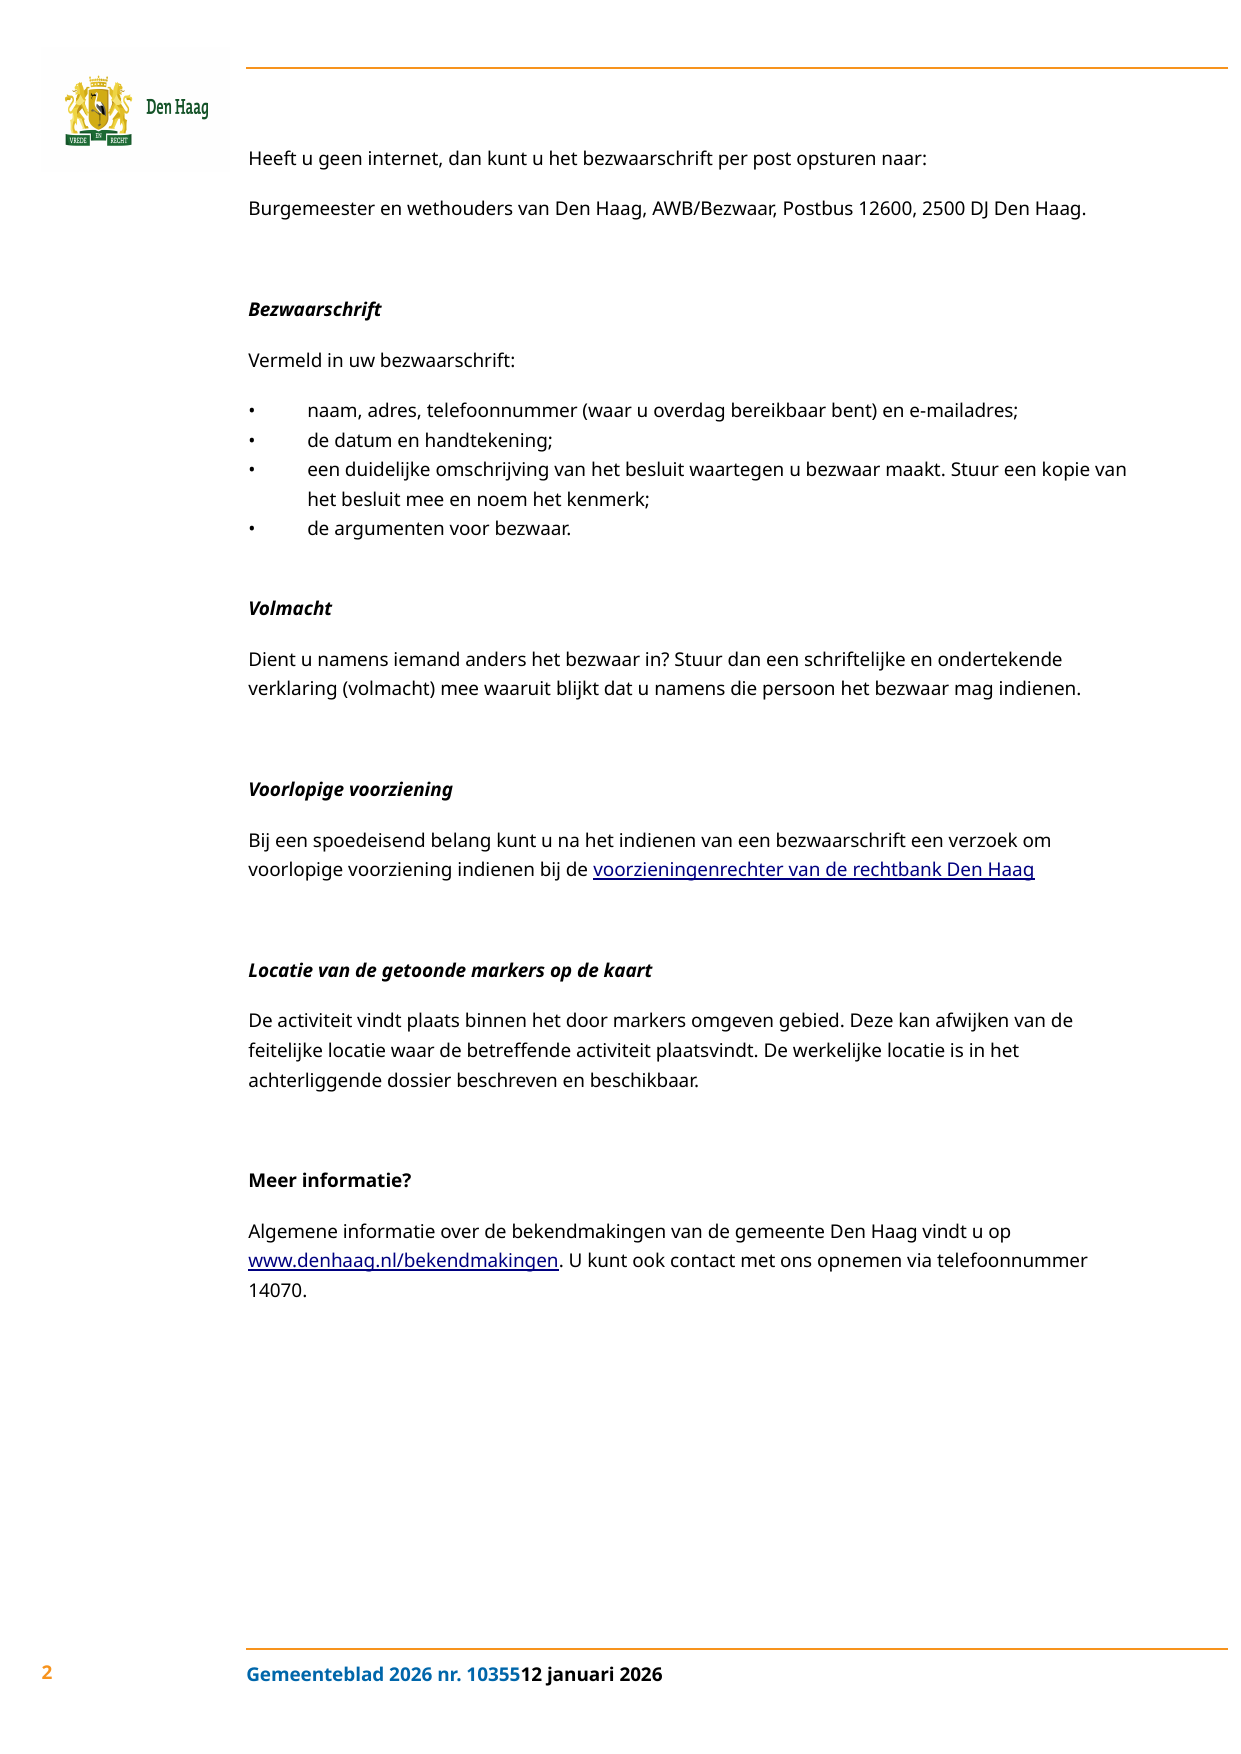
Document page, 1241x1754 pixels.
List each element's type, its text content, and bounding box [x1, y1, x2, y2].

text Dient u namens iemand anders het bezwaar in? Stuur dan een schriftelijke en ondertekende verklaring (volmacht) mee waaruit blijkt dat u namens die persoon het bezwaar mag indienen. [248, 646, 1152, 701]
text Voorlopige voorziening [248, 776, 1152, 802]
list naam, adres, telefoonnummer (waar u overdag bereikbaar bent) en e-mailadres; [248, 397, 1152, 423]
list de datum en handtekening; [248, 427, 1152, 453]
text Volmacht [248, 596, 1152, 621]
text De activiteit vindt plaats binnen het door markers omgeven gebied. Deze kan afwijken van de feitelijke locatie waar de betreffende activiteit plaatsvindt. De werkelijke locatie is in het achterliggende dossier beschreven en beschikbaar. [248, 1008, 1152, 1093]
list de argumenten voor bezwaar. [248, 516, 1152, 541]
text Bij een spoedeisend belang kunt u na het indienen van een bezwaarschrift een verzoek om voorlopige voorziening indienen bij de voorzieningenrechter van de rechtbank Den Haag [248, 827, 1152, 882]
text Vermeld in uw bezwaarschrift: [248, 347, 1152, 373]
list een duidelijke omschrijving van het besluit waartegen u bezwaar maakt. Stuur een kopie van het besluit mee en noem het kenmerk; [248, 456, 1152, 512]
text Heeft u geen internet, dan kunt u het bezwaarschrift per post opsturen naar: [248, 145, 1152, 171]
text Locatie van de getoonde markers op de kaart [248, 957, 1152, 983]
picture [41, 47, 231, 172]
text Bezwaarschrift [248, 296, 1152, 322]
text Algemene informatie over de bekendmakingen van de gemeente Den Haag vindt u op www.denhaag.nl/bekendmakingen. U kunt ook contact met ons opnemen via telefoonnummer 14070. [248, 1218, 1152, 1303]
text Burgemeester en wethouders van Den Haag, AWB/Bezwaar, Postbus 12600, 2500 DJ Den Haag. [248, 196, 1152, 221]
text Meer informatie? [248, 1168, 1152, 1193]
